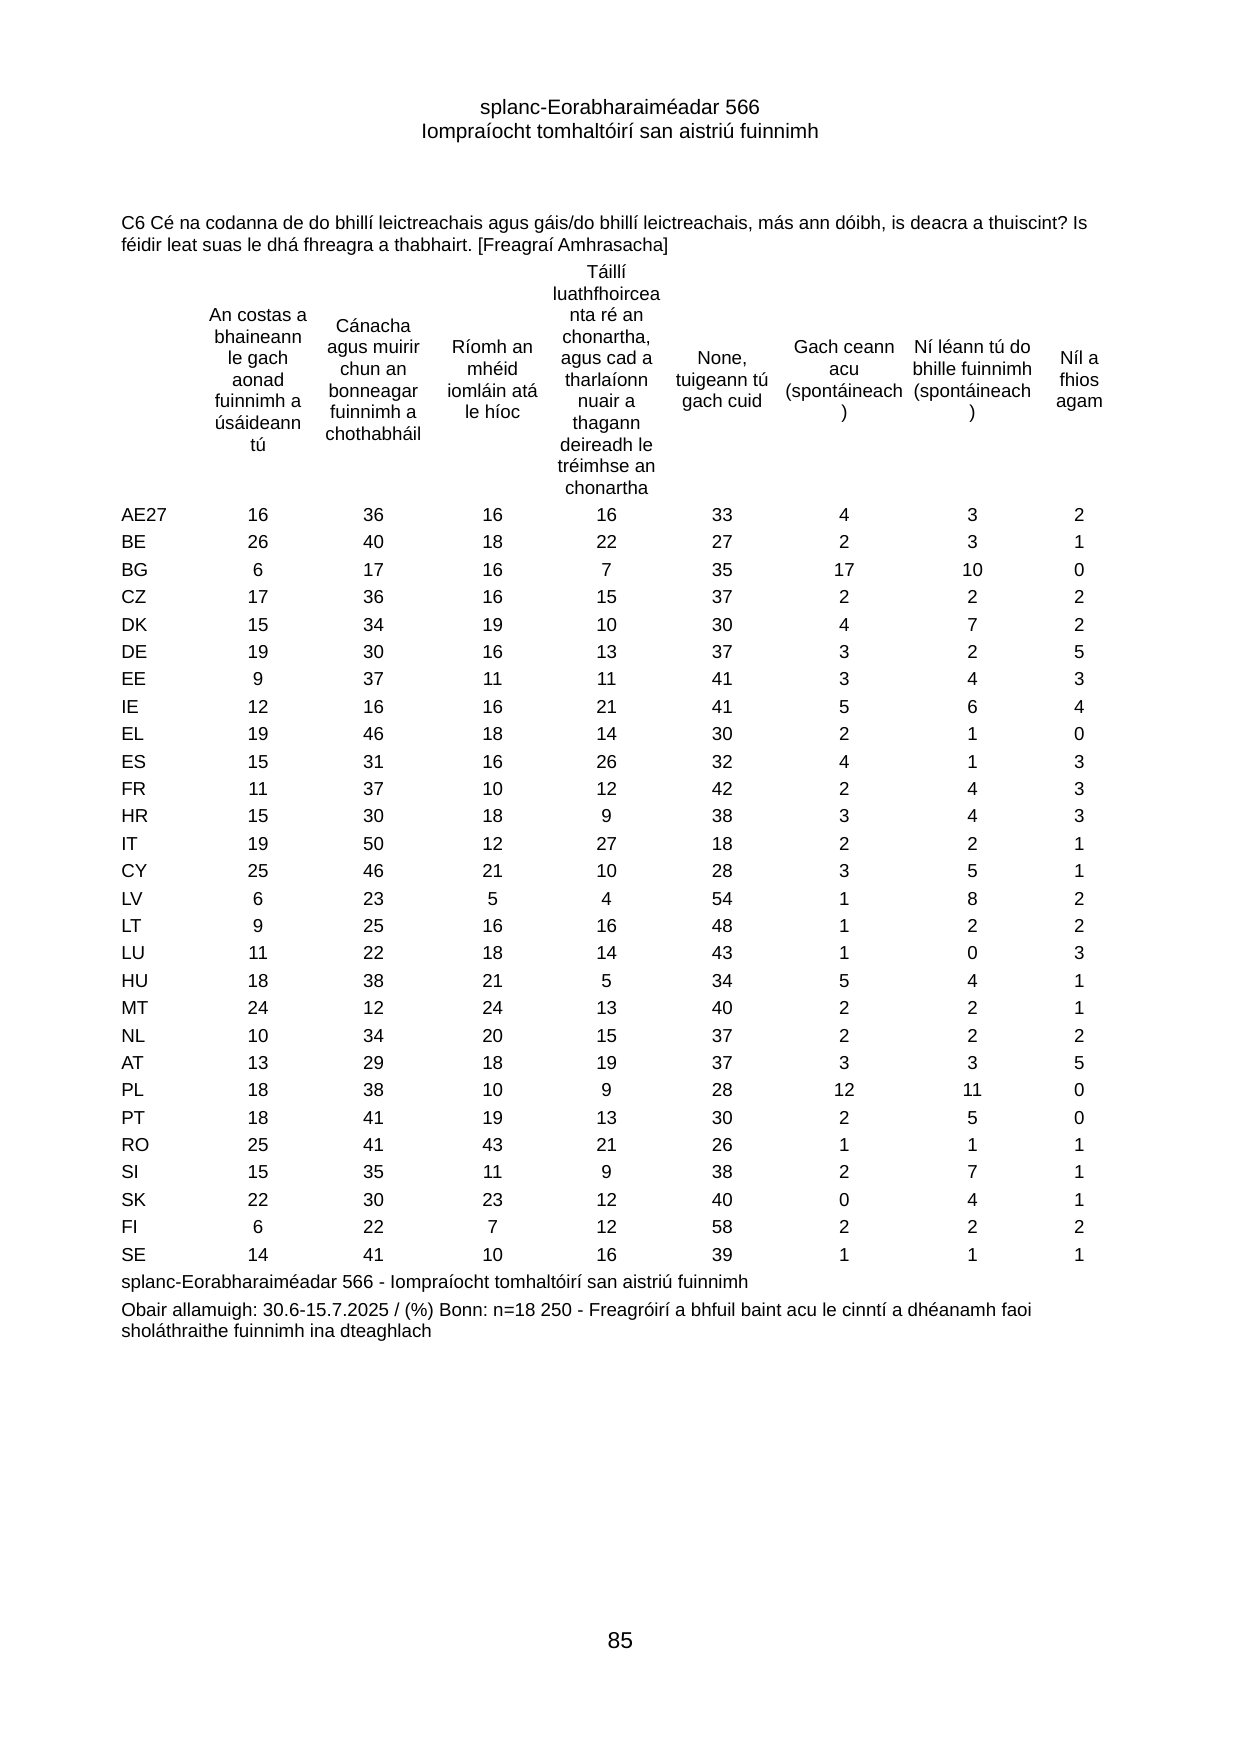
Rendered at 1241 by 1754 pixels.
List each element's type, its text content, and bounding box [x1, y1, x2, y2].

table_cell 30 [664, 611, 780, 638]
table_cell 19 [436, 1104, 549, 1131]
table_cell Níl a fhios agam [1036, 258, 1122, 501]
table_cell BE [118, 528, 205, 556]
table_cell BG [118, 556, 205, 583]
table_cell 25 [205, 857, 310, 884]
table_cell Ríomh an mhéid iomláin atá le híoc [436, 258, 549, 501]
table_cell 18 [436, 802, 549, 830]
table_cell DE [118, 638, 205, 665]
table_cell 21 [436, 967, 549, 994]
table_cell 40 [664, 1186, 780, 1213]
table_cell 1 [780, 939, 908, 967]
table_cell 11 [436, 1159, 549, 1186]
table_cell 48 [664, 912, 780, 939]
table_cell 20 [436, 1021, 549, 1049]
table_cell 30 [664, 720, 780, 747]
table_cell 34 [664, 967, 780, 994]
table_cell 10 [436, 1076, 549, 1104]
table_cell 17 [205, 583, 310, 611]
table_cell 2 [908, 912, 1036, 939]
table_cell 15 [205, 611, 310, 638]
table_cell 2 [1036, 885, 1122, 912]
table_cell 19 [436, 611, 549, 638]
table_cell 35 [664, 556, 780, 583]
table_cell 2 [780, 994, 908, 1021]
table_cell 0 [908, 939, 1036, 967]
table_cell 41 [664, 693, 780, 720]
table_cell 7 [549, 556, 664, 583]
table_cell 19 [549, 1049, 664, 1076]
table_cell 36 [310, 583, 436, 611]
table_cell 34 [310, 611, 436, 638]
table_cell 19 [205, 638, 310, 665]
table_cell 41 [310, 1131, 436, 1158]
table_cell 23 [310, 885, 436, 912]
table_cell 27 [664, 528, 780, 556]
table_cell Cánacha agus muirir chun an bonneagar fuinnimh a chothabháil [310, 258, 436, 501]
table_cell 5 [908, 857, 1036, 884]
table_cell 4 [908, 967, 1036, 994]
table_cell 15 [205, 802, 310, 830]
table_cell 7 [908, 1159, 1036, 1186]
table_cell 1 [1036, 830, 1122, 857]
table_cell 9 [205, 665, 310, 693]
table_cell 1 [1036, 857, 1122, 884]
table_cell 30 [664, 1104, 780, 1131]
table_cell None, tuigeann tú gach cuid [664, 258, 780, 501]
table_cell 7 [436, 1213, 549, 1241]
table_cell 3 [1036, 665, 1122, 693]
table_cell 12 [310, 994, 436, 1021]
table_cell 2 [1036, 912, 1122, 939]
table_cell 14 [549, 939, 664, 967]
table_cell NL [118, 1021, 205, 1049]
table_cell 0 [1036, 556, 1122, 583]
table_cell 4 [1036, 693, 1122, 720]
table_cell 18 [664, 830, 780, 857]
table_cell 22 [549, 528, 664, 556]
table_cell FI [118, 1213, 205, 1241]
table_cell 24 [436, 994, 549, 1021]
table_cell SI [118, 1159, 205, 1186]
table_cell 23 [436, 1186, 549, 1213]
table_cell MT [118, 994, 205, 1021]
table_cell splanc-Eorabharaiméadar 566 - Iompraíocht tomhaltóirí san aistriú fuinnimh [118, 1268, 1122, 1295]
table_cell 1 [1036, 1131, 1122, 1158]
table_cell 4 [908, 665, 1036, 693]
table_cell 2 [780, 583, 908, 611]
table_cell SE [118, 1241, 205, 1268]
table_cell Táillí luathfhoirceanta ré an chonartha, agus cad a tharlaíonn nuair a thagann deireadh le tréimhse an chonartha [549, 258, 664, 501]
table_cell 25 [205, 1131, 310, 1158]
table_cell 10 [205, 1021, 310, 1049]
table_cell LU [118, 939, 205, 967]
table_cell 1 [908, 1131, 1036, 1158]
table_cell 43 [664, 939, 780, 967]
table_cell 14 [549, 720, 664, 747]
table_cell 3 [780, 857, 908, 884]
table_cell 16 [436, 501, 549, 528]
table_cell 22 [310, 1213, 436, 1241]
table_cell 18 [205, 967, 310, 994]
table_cell 18 [436, 1049, 549, 1076]
table_cell 13 [549, 1104, 664, 1131]
table_cell [118, 258, 205, 501]
table_cell 37 [664, 583, 780, 611]
table_cell 40 [310, 528, 436, 556]
table_cell 0 [1036, 1104, 1122, 1131]
table_cell 21 [549, 1131, 664, 1158]
table_cell 26 [205, 528, 310, 556]
table_cell 12 [549, 1213, 664, 1241]
table_cell 2 [780, 720, 908, 747]
table_cell 22 [310, 939, 436, 967]
table_cell 2 [780, 1213, 908, 1241]
table_cell 4 [908, 1186, 1036, 1213]
table_cell 46 [310, 857, 436, 884]
table_cell 54 [664, 885, 780, 912]
table_cell 6 [205, 885, 310, 912]
table_cell 2 [908, 994, 1036, 1021]
table_cell 17 [310, 556, 436, 583]
table_cell 4 [908, 775, 1036, 802]
table_cell 18 [436, 528, 549, 556]
table_cell 6 [205, 556, 310, 583]
table_cell 26 [664, 1131, 780, 1158]
table_cell 1 [780, 912, 908, 939]
table_cell 37 [664, 1049, 780, 1076]
table_cell 16 [436, 693, 549, 720]
table_cell 18 [205, 1104, 310, 1131]
table_cell 22 [205, 1186, 310, 1213]
table_cell 2 [908, 1213, 1036, 1241]
table_cell 1 [1036, 1186, 1122, 1213]
table_cell 16 [436, 583, 549, 611]
table_cell 17 [780, 556, 908, 583]
table_cell 30 [310, 1186, 436, 1213]
table_cell 33 [664, 501, 780, 528]
table_cell 12 [436, 830, 549, 857]
table_header C6 Cé na codanna de do bhillí leictreachais agus gáis/do bhillí leictreachais, más ann dóibh, is deacra a thuiscint? Is féidir leat suas le dhá fhreagra a thabhairt. [Freagraí Amhrasacha] [118, 209, 1122, 258]
table_cell IT [118, 830, 205, 857]
table_cell 8 [908, 885, 1036, 912]
table_cell 25 [310, 912, 436, 939]
table_cell 1 [908, 1241, 1036, 1268]
table_cell 30 [310, 802, 436, 830]
table_cell 1 [780, 1131, 908, 1158]
table_cell 13 [549, 638, 664, 665]
table_cell 0 [1036, 720, 1122, 747]
table_cell 2 [780, 830, 908, 857]
table_cell 2 [780, 1159, 908, 1186]
table_cell 1 [780, 1241, 908, 1268]
table_cell FR [118, 775, 205, 802]
table_cell 40 [664, 994, 780, 1021]
table_cell 1 [1036, 967, 1122, 994]
table_cell 2 [1036, 583, 1122, 611]
table_cell SK [118, 1186, 205, 1213]
table_cell 11 [549, 665, 664, 693]
table_cell 4 [780, 611, 908, 638]
table_cell Obair allamuigh: 30.6-15.7.2025 / (%) Bonn: n=18 250 - Freagróirí a bhfuil baint acu le cinntí a dhéanamh faoi sholáthraithe fuinnimh ina dteaghlach [118, 1295, 1122, 1344]
table_cell 15 [549, 1021, 664, 1049]
table_cell EL [118, 720, 205, 747]
table_cell 38 [664, 802, 780, 830]
table_cell 18 [436, 939, 549, 967]
table_cell 9 [549, 802, 664, 830]
table_cell 13 [549, 994, 664, 1021]
table_cell 16 [205, 501, 310, 528]
table_cell AT [118, 1049, 205, 1076]
table_cell 19 [205, 720, 310, 747]
table_cell CY [118, 857, 205, 884]
table_cell Gach ceann acu (spontáineach) [780, 258, 908, 501]
table_cell LV [118, 885, 205, 912]
table_cell 7 [908, 611, 1036, 638]
table_cell PT [118, 1104, 205, 1131]
table_cell 3 [780, 802, 908, 830]
table_cell 2 [780, 775, 908, 802]
table_cell 19 [205, 830, 310, 857]
table_cell 10 [908, 556, 1036, 583]
table_cell 9 [549, 1159, 664, 1186]
table_cell 10 [436, 775, 549, 802]
table_cell 36 [310, 501, 436, 528]
table_cell 2 [780, 1021, 908, 1049]
table_cell 1 [1036, 1241, 1122, 1268]
table_cell 6 [205, 1213, 310, 1241]
table_cell 1 [1036, 994, 1122, 1021]
table_cell 38 [310, 1076, 436, 1104]
table_cell 12 [549, 1186, 664, 1213]
table_cell 16 [436, 912, 549, 939]
table_cell 12 [205, 693, 310, 720]
table_cell 28 [664, 1076, 780, 1104]
table_cell 28 [664, 857, 780, 884]
table_cell 26 [549, 748, 664, 775]
table_cell 39 [664, 1241, 780, 1268]
table_cell 2 [908, 638, 1036, 665]
table_cell 3 [908, 1049, 1036, 1076]
table_cell DK [118, 611, 205, 638]
table_cell 2 [908, 830, 1036, 857]
table_cell 18 [436, 720, 549, 747]
table_cell EE [118, 665, 205, 693]
table_cell An costas a bhaineann le gach aonad fuinnimh a úsáideann tú [205, 258, 310, 501]
table_cell 4 [908, 802, 1036, 830]
table_cell 6 [908, 693, 1036, 720]
table_cell 37 [664, 638, 780, 665]
table_cell 30 [310, 638, 436, 665]
table_cell 41 [310, 1241, 436, 1268]
table_cell 16 [436, 638, 549, 665]
table_cell 16 [549, 501, 664, 528]
table_cell RO [118, 1131, 205, 1158]
table_cell 16 [436, 748, 549, 775]
table_cell 3 [780, 638, 908, 665]
table_cell 1 [1036, 1159, 1122, 1186]
table_cell 21 [549, 693, 664, 720]
table_cell 3 [1036, 748, 1122, 775]
table_cell 16 [310, 693, 436, 720]
table_cell 14 [205, 1241, 310, 1268]
table_cell 2 [908, 1021, 1036, 1049]
table_cell 11 [908, 1076, 1036, 1104]
table_cell 10 [549, 857, 664, 884]
table_cell 1 [780, 885, 908, 912]
table_cell 2 [780, 528, 908, 556]
table_cell 11 [205, 939, 310, 967]
table_cell 37 [310, 775, 436, 802]
table_cell 3 [1036, 775, 1122, 802]
table_cell 13 [205, 1049, 310, 1076]
table_cell 5 [436, 885, 549, 912]
table_cell ES [118, 748, 205, 775]
table_cell 1 [1036, 528, 1122, 556]
table_cell 2 [1036, 501, 1122, 528]
table_cell 10 [436, 1241, 549, 1268]
table_cell HR [118, 802, 205, 830]
table_cell 1 [908, 720, 1036, 747]
table_cell 16 [549, 1241, 664, 1268]
table_cell 0 [1036, 1076, 1122, 1104]
table_cell 2 [1036, 611, 1122, 638]
table_cell 3 [908, 528, 1036, 556]
table_cell 4 [780, 501, 908, 528]
table_cell HU [118, 967, 205, 994]
table_cell 43 [436, 1131, 549, 1158]
table_cell PL [118, 1076, 205, 1104]
table_cell 9 [549, 1076, 664, 1104]
table_cell 42 [664, 775, 780, 802]
table_cell 37 [310, 665, 436, 693]
table_cell Ní léann tú do bhille fuinnimh (spontáineach) [908, 258, 1036, 501]
table_cell 37 [664, 1021, 780, 1049]
table_cell 2 [908, 583, 1036, 611]
table_cell 16 [436, 556, 549, 583]
table_cell 27 [549, 830, 664, 857]
table_cell 9 [205, 912, 310, 939]
table_cell 5 [549, 967, 664, 994]
table_cell 24 [205, 994, 310, 1021]
table_cell 21 [436, 857, 549, 884]
table_cell 3 [908, 501, 1036, 528]
table_cell 2 [780, 1104, 908, 1131]
table_cell CZ [118, 583, 205, 611]
table_cell 5 [1036, 638, 1122, 665]
table_cell 32 [664, 748, 780, 775]
table_cell AE27 [118, 501, 205, 528]
table_cell 11 [205, 775, 310, 802]
table_cell 3 [780, 1049, 908, 1076]
table_cell 41 [664, 665, 780, 693]
table_cell 3 [1036, 802, 1122, 830]
table_cell 58 [664, 1213, 780, 1241]
table_cell 41 [310, 1104, 436, 1131]
table_cell 38 [310, 967, 436, 994]
table_cell 38 [664, 1159, 780, 1186]
table_cell 15 [205, 748, 310, 775]
table_cell 5 [780, 967, 908, 994]
table_cell 50 [310, 830, 436, 857]
table_cell 12 [549, 775, 664, 802]
table_cell 15 [549, 583, 664, 611]
table_cell 18 [205, 1076, 310, 1104]
table_cell 1 [908, 748, 1036, 775]
table_cell 5 [780, 693, 908, 720]
table_cell 4 [780, 748, 908, 775]
table_cell 16 [549, 912, 664, 939]
table_cell 10 [549, 611, 664, 638]
table_cell LT [118, 912, 205, 939]
table_cell 5 [908, 1104, 1036, 1131]
table_cell IE [118, 693, 205, 720]
table_cell 11 [436, 665, 549, 693]
table_cell 31 [310, 748, 436, 775]
table_cell 0 [780, 1186, 908, 1213]
table_cell 2 [1036, 1021, 1122, 1049]
table_cell 3 [1036, 939, 1122, 967]
table_cell 2 [1036, 1213, 1122, 1241]
table_cell 15 [205, 1159, 310, 1186]
table_cell 5 [1036, 1049, 1122, 1076]
table_cell 4 [549, 885, 664, 912]
table_cell 3 [780, 665, 908, 693]
table_cell 35 [310, 1159, 436, 1186]
table_cell 29 [310, 1049, 436, 1076]
table_cell 46 [310, 720, 436, 747]
table_cell 34 [310, 1021, 436, 1049]
table_cell 12 [780, 1076, 908, 1104]
